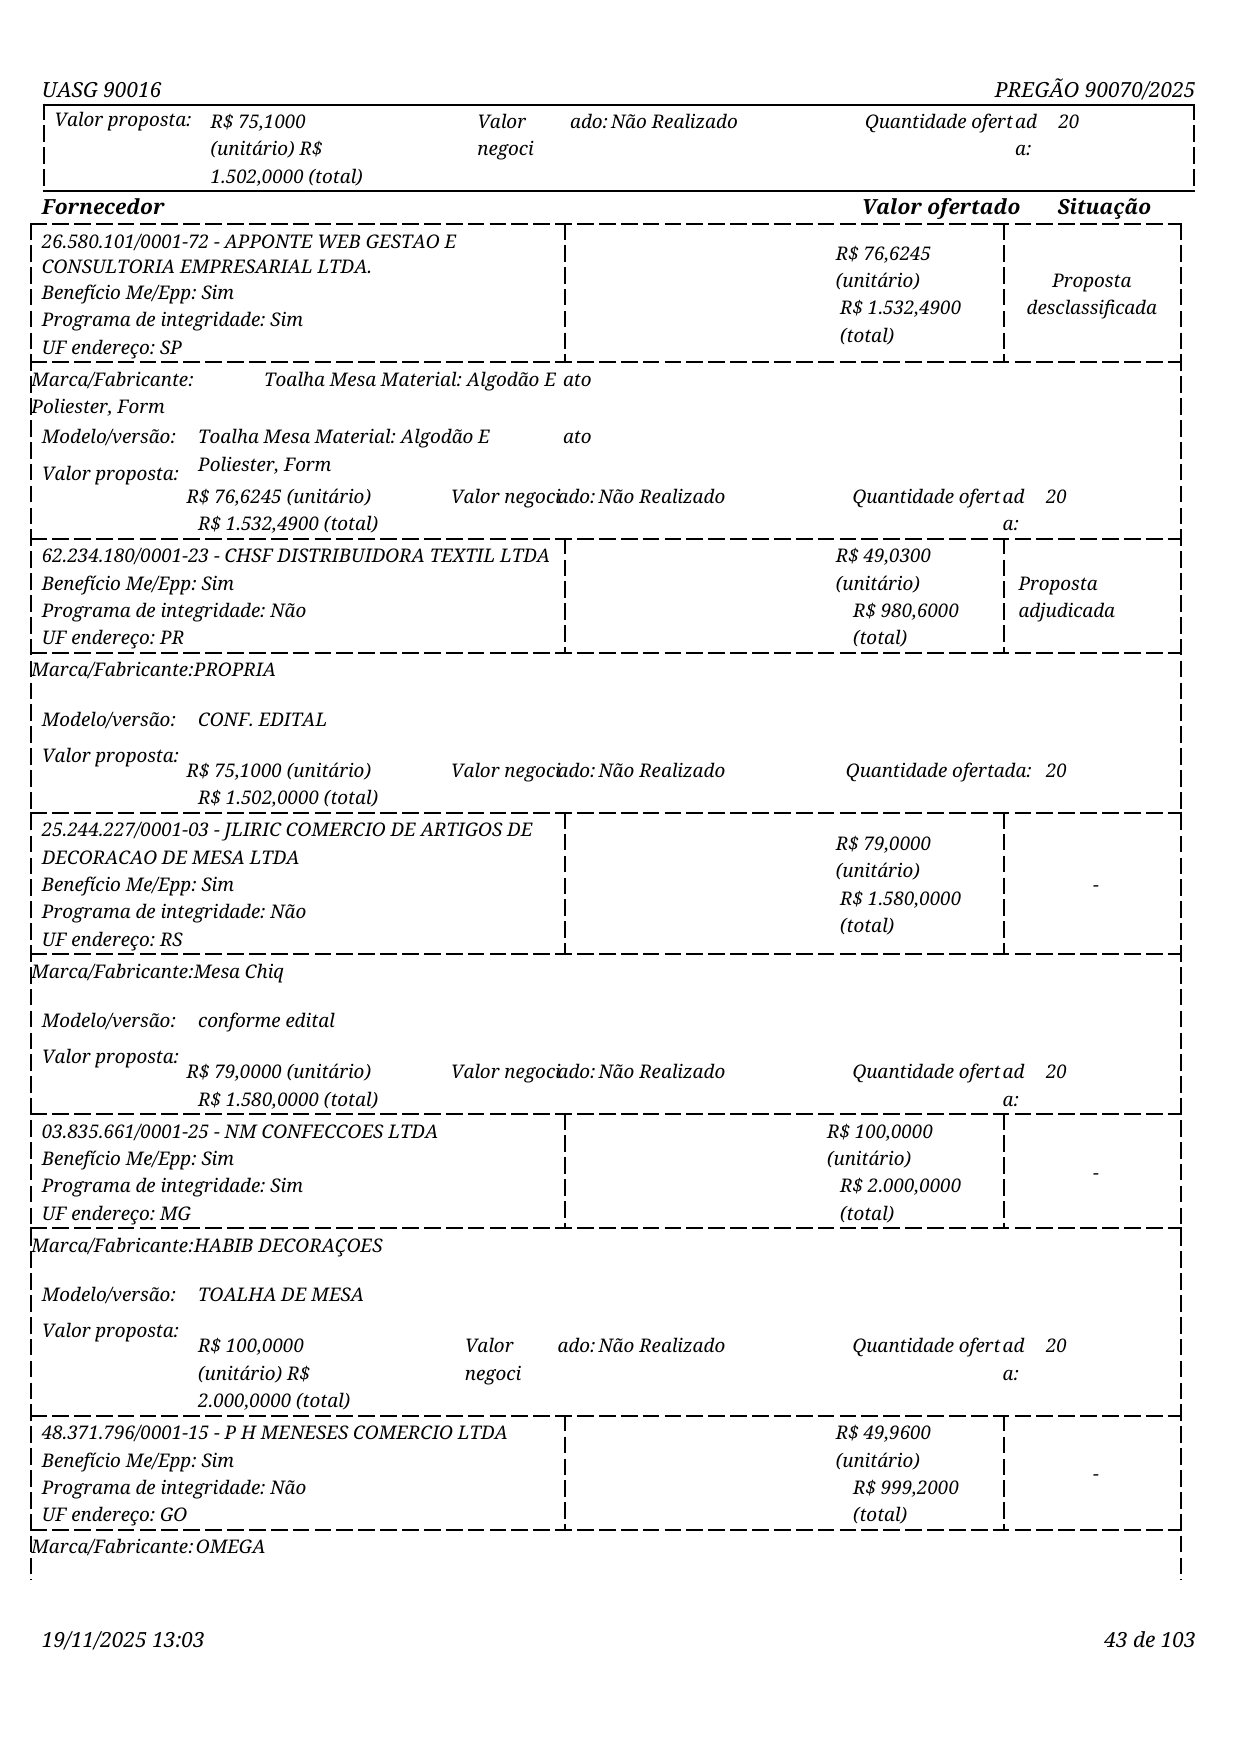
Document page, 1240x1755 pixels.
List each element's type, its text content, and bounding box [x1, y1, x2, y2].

table_cell Quantidade ofert [827, 478, 1004, 538]
table_cell R$ 75,1000 (unitário) Valor negoci R$ 1.502,0000 (total) [186, 752, 564, 812]
table_cell [827, 703, 1181, 752]
table_cell [1004, 953, 1088, 1004]
table_cell [465, 1113, 564, 1227]
table_cell [1088, 1054, 1181, 1113]
table_cell R$ 100,0000 (unitário) R$ 2.000,0000 (total) [186, 1328, 464, 1415]
table_cell [1004, 1227, 1088, 1279]
table_cell [1088, 1328, 1181, 1415]
table_cell Quantidade ofert [848, 106, 1017, 190]
table_cell Quantidade ofert [827, 1054, 1004, 1113]
table_cell Modelo/versão: Valor proposta: [31, 1279, 186, 1415]
table_cell [565, 1005, 827, 1054]
table_cell [565, 1529, 827, 1580]
table_cell 25.244.227/0001-03 - JLIRIC COMERCIO DE ARTIGOS DE DECORACAO DE MESA LTDA Benefício Me/Epp: Sim Programa de integridade: Não UF endereço: RS [31, 812, 564, 953]
table_cell [565, 953, 827, 1004]
table_cell Marca/Fabricante: OMEGA [31, 1529, 564, 1580]
table_cell Valor negoci [465, 1328, 564, 1415]
table_cell [565, 703, 827, 752]
table_cell ada: [1017, 106, 1048, 190]
table_cell Marca/Fabricante: Toalha Mesa Material: Algodão E Poliester, Form [31, 361, 564, 421]
table_cell Modelo/versão: Valor proposta: [31, 421, 186, 538]
table_cell 20 [1035, 1054, 1088, 1113]
table_header 26.580.101/0001-72 - APPONTE WEB GESTAO E CONSULTORIA EMPRESARIAL LTDA. Benefício Me/Epp: Sim Programa de integridade: Sim UF endereço: SP [31, 223, 564, 361]
table_header Proposta desclassificada [1004, 223, 1181, 361]
table_cell 20 [1035, 1328, 1088, 1415]
table_cell Valor negoci [477, 106, 577, 190]
table_cell 03.835.661/0001-25 - NM CONFECCOES LTDA Benefício Me/Epp: Sim Programa de integridade: Sim UF endereço: MG [31, 1113, 464, 1227]
table_cell [1088, 1279, 1181, 1328]
table_cell ado: Não Realizado [565, 752, 827, 812]
table_cell [827, 1529, 1004, 1580]
table_cell ada: [1004, 1328, 1035, 1415]
table_cell 48.371.796/0001-15 - P H MENESES COMERCIO LTDA Benefício Me/Epp: Sim Programa de integridade: Não UF endereço: GO [31, 1415, 564, 1529]
table_cell R$ 75,1000 (unitário) R$ 1.502,0000 (total) [199, 106, 477, 190]
table_cell [827, 1227, 1004, 1279]
table_cell ada: [1004, 478, 1035, 538]
table_cell [1004, 1113, 1088, 1227]
table_cell [1004, 1279, 1088, 1328]
table_cell R$ 100,0000 (unitário) R$ 2.000,0000 (total) [827, 1113, 1004, 1227]
table_cell conforme edital [186, 1005, 564, 1054]
table_cell [827, 1005, 1004, 1054]
table_cell ado: Não Realizado [565, 1054, 827, 1113]
table_cell [1088, 1227, 1181, 1279]
table_cell ado: Não Realizado [565, 478, 827, 538]
table_cell [827, 1279, 1004, 1328]
table_cell 62.234.180/0001-23 - CHSF DISTRIBUIDORA TEXTIL LTDA Benefício Me/Epp: Sim Programa de integridade: Não UF endereço: PR [31, 538, 564, 652]
table_cell [1088, 1529, 1181, 1580]
table_cell Quantidade ofert [827, 1328, 1004, 1415]
table_cell ada: [1004, 1054, 1035, 1113]
table_cell [827, 953, 1004, 1004]
table_cell [1004, 421, 1181, 478]
table_cell R$ 76,6245 (unitário) Valor negoci R$ 1.532,4900 (total) [186, 478, 564, 538]
table_cell CONF. EDITAL [186, 703, 564, 752]
table_cell ato [565, 361, 827, 421]
table_cell Toalha Mesa Material: Algodão E Poliester, Form [186, 421, 564, 478]
table_cell [565, 1227, 827, 1279]
table_cell R$ 49,0300 (unitário) R$ 980,6000 (total) [827, 538, 1004, 652]
table_cell Modelo/versão: Valor proposta: [31, 703, 186, 812]
table_cell [565, 1279, 827, 1328]
table_cell - [1088, 1113, 1181, 1227]
table_cell [827, 361, 1004, 421]
table_cell [1004, 812, 1088, 953]
table_cell [565, 1113, 827, 1227]
table_cell Marca/Fabricante: PROPRIA [31, 652, 564, 703]
table_cell Marca/Fabricante: Mesa Chiq [31, 953, 564, 1004]
table_cell 20 [1048, 106, 1101, 190]
table_cell [1101, 106, 1194, 190]
table_cell R$ 79,0000 (unitário) R$ 1.580,0000 (total) [827, 812, 1004, 953]
table_cell ado: Não Realizado [577, 106, 848, 190]
table_cell Modelo/versão: Valor proposta: [31, 1005, 186, 1113]
table_cell R$ 49,9600 (unitário) R$ 999,2000 (total) [827, 1415, 1004, 1529]
table_header [565, 223, 827, 361]
table_cell 20 [1035, 752, 1181, 812]
table_cell [565, 1415, 827, 1529]
table_cell ato [565, 421, 827, 478]
table_cell [565, 538, 827, 652]
table_cell R$ 79,0000 (unitário) Valor negoci R$ 1.580,0000 (total) [186, 1054, 564, 1113]
table_cell [1088, 953, 1181, 1004]
table_cell [1004, 1415, 1088, 1529]
table_cell Marca/Fabricante: HABIB DECORAÇOES [31, 1227, 464, 1279]
table_cell - [1088, 1415, 1181, 1529]
table_header R$ 76,6245 (unitário) R$ 1.532,4900 (total) [827, 223, 1004, 361]
table_cell [465, 1279, 564, 1328]
table_cell [565, 812, 827, 953]
table_cell [1004, 1005, 1088, 1054]
table_cell - [1088, 812, 1181, 953]
table_cell TOALHA DE MESA [186, 1279, 464, 1328]
table_cell [1004, 1529, 1088, 1580]
table_cell [465, 1227, 564, 1279]
table_cell [1088, 1005, 1181, 1054]
table_cell [565, 652, 827, 703]
text Fornecedor Valor ofertado Situação [42, 192, 1198, 221]
table_cell Quantidade ofertada: [827, 752, 1035, 812]
table_cell [1004, 361, 1181, 421]
table_cell [827, 652, 1181, 703]
table_cell Valor proposta: [44, 106, 199, 190]
table_cell Proposta adjudicada [1004, 538, 1181, 652]
table_cell 20 [1035, 478, 1181, 538]
table_cell ado: Não Realizado [565, 1328, 827, 1415]
table_cell [827, 421, 1004, 478]
